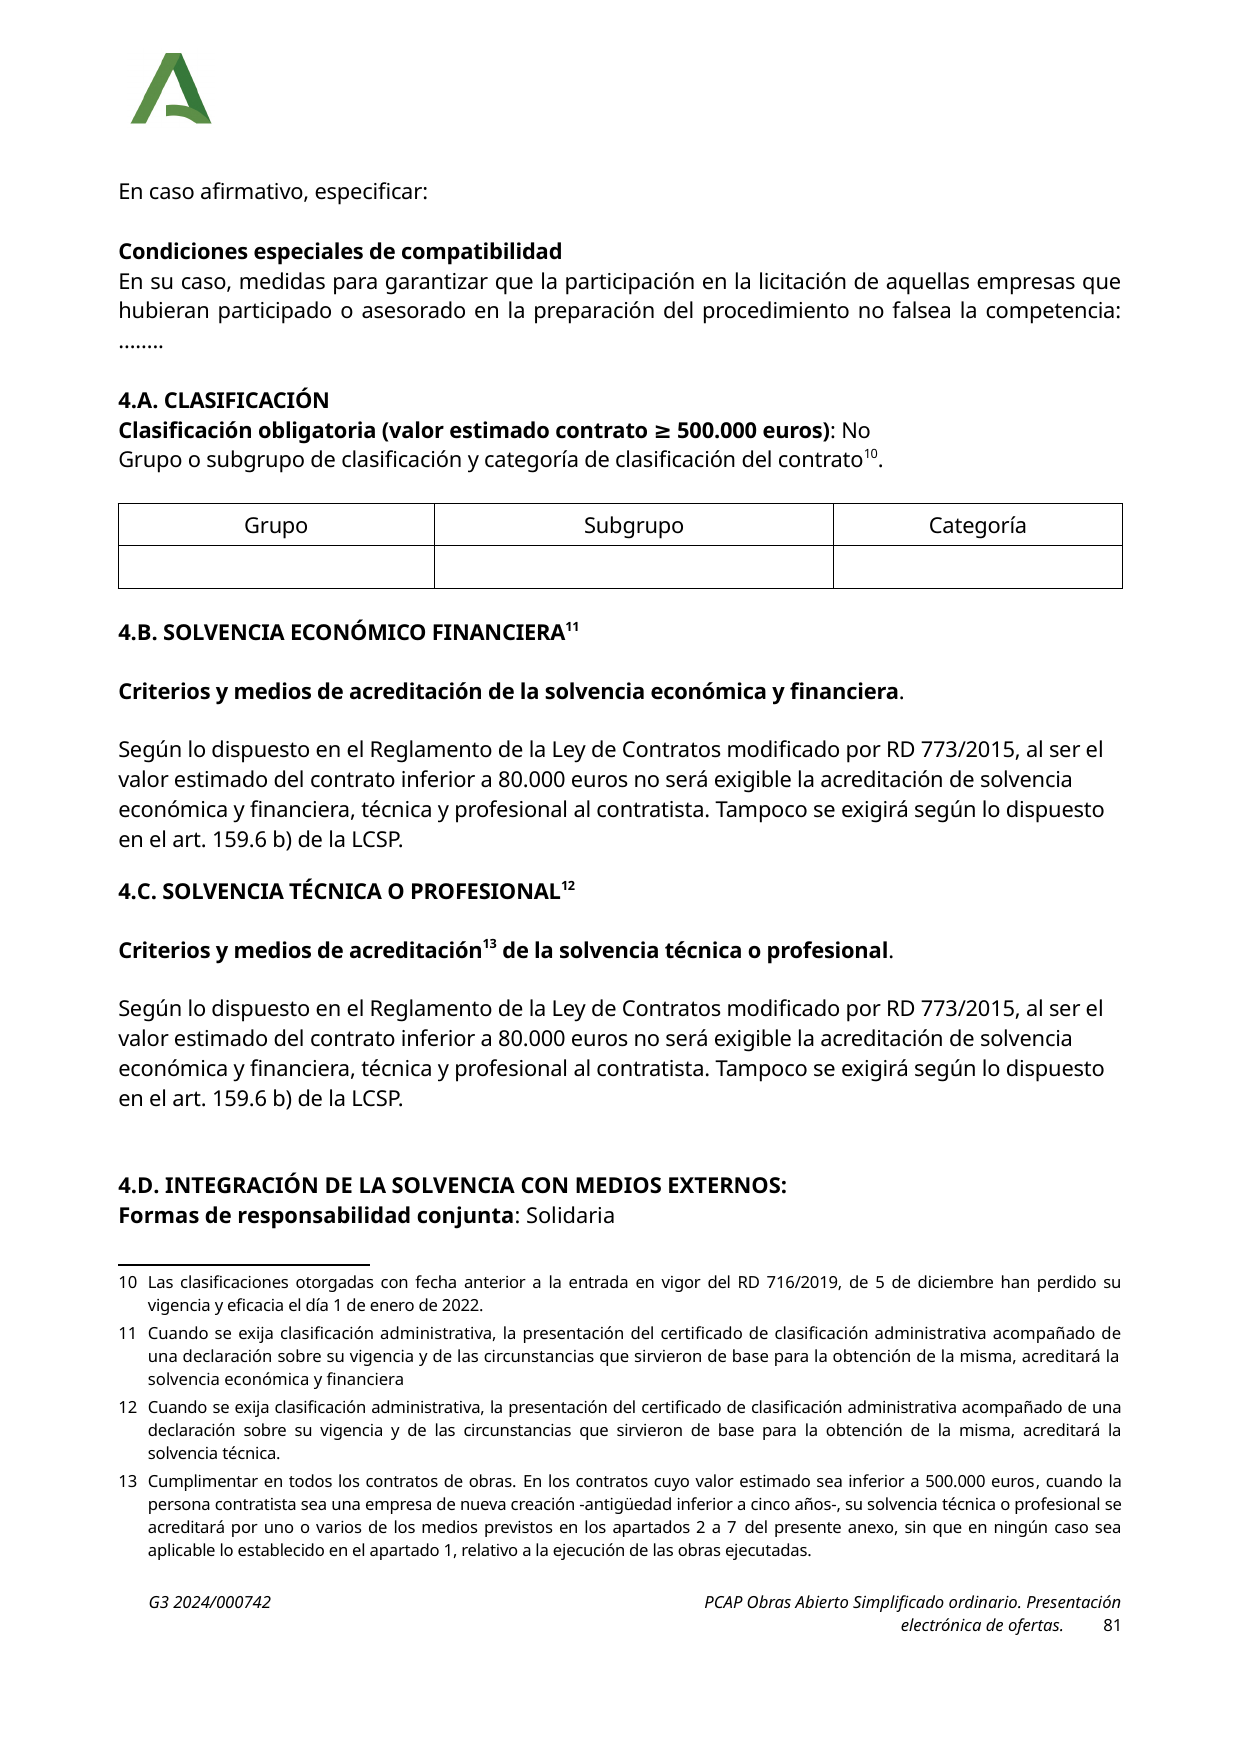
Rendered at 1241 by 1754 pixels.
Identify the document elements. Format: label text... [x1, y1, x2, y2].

text Según lo dispuesto en el Reglamento de la Ley de Contratos modificado por RD 773/2015, al ser el valor estimado del contrato inferior a 80.000 euros no será exigible la acreditación de solvencia económica y financiera, técnica y profesional al contratista. Tampoco se exigirá según lo dispuesto en el art. 159.6 b) de la LCSP. [118, 993, 1122, 1113]
text 4.C. SOLVENCIA TÉCNICA O PROFESIONAL [118, 876, 1122, 906]
table_cell [119, 546, 434, 588]
text Cuando se exija clasificación administrativa, la presentación del certificado de clasificación administrativa acompañado de una declaración sobre su vigencia y de las circunstancias que sirvieron de base para la obtención de la misma, acreditará la solvencia económica y financiera [118, 1322, 1122, 1390]
table_cell [834, 546, 1122, 588]
text Criterios y medios de acreditación de la solvencia económica y financiera. [118, 676, 1122, 706]
text Clasificación obligatoria (valor estimado contrato ≥ 500.000 euros): No [118, 415, 1122, 444]
picture [127, 48, 216, 128]
table_cell [435, 546, 833, 588]
text Cuando se exija clasificación administrativa, la presentación del certificado de clasificación administrativa acompañado de una declaración sobre su vigencia y de las circunstancias que sirvieron de base para la obtención de la misma, acreditará la solvencia técnica. [118, 1396, 1122, 1464]
text Grupo o subgrupo de clasificación y categoría de clasificación del contrato. [118, 444, 1122, 474]
text 4.D. INTEGRACIÓN DE LA SOLVENCIA CON MEDIOS EXTERNOS: [118, 1170, 1122, 1200]
text Condiciones especiales de compatibilidad [118, 236, 1122, 266]
table_header Categoría [834, 504, 1122, 545]
text 4.A. CLASIFICACIÓN [118, 385, 1122, 415]
text Las clasificaciones otorgadas con fecha anterior a la entrada en vigor del RD 716/2019, de 5 de diciembre han perdido su vigencia y eficacia el día 1 de enero de 2022. [118, 1271, 1122, 1316]
text Según lo dispuesto en el Reglamento de la Ley de Contratos modificado por RD 773/2015, al ser el valor estimado del contrato inferior a 80.000 euros no será exigible la acreditación de solvencia económica y financiera, técnica y profesional al contratista. Tampoco se exigirá según lo dispuesto en el art. 159.6 b) de la LCSP. [118, 734, 1122, 854]
text Formas de responsabilidad conjunta: Solidaria [118, 1200, 1122, 1230]
table_header Subgrupo [435, 504, 833, 545]
text Criterios y medios de acreditación de la solvencia técnica o profesional. [118, 935, 1122, 965]
table_header Grupo [119, 504, 434, 545]
text Cumplimentar en todos los contratos de obras. En los contratos cuyo valor estimado sea inferior a 500.000 euros, cuando la persona contratista sea una empresa de nueva creación -antigüedad inferior a cinco años-, su solvencia técnica o profesional se acreditará por uno o varios de los medios previstos en los apartados 2 a 7 del presente anexo, sin que en ningún caso sea aplicable lo establecido en el apartado 1, relativo a la ejecución de las obras ejecutadas. [118, 1470, 1122, 1561]
text 4.B. SOLVENCIA ECONÓMICO FINANCIERA [118, 617, 1122, 647]
text En su caso, medidas para garantizar que la participación en la licitación de aquellas empresas que hubieran participado o asesorado en la preparación del procedimiento no falsea la competencia: …….. [118, 266, 1122, 355]
text En caso afirmativo, especificar: [118, 176, 1122, 206]
